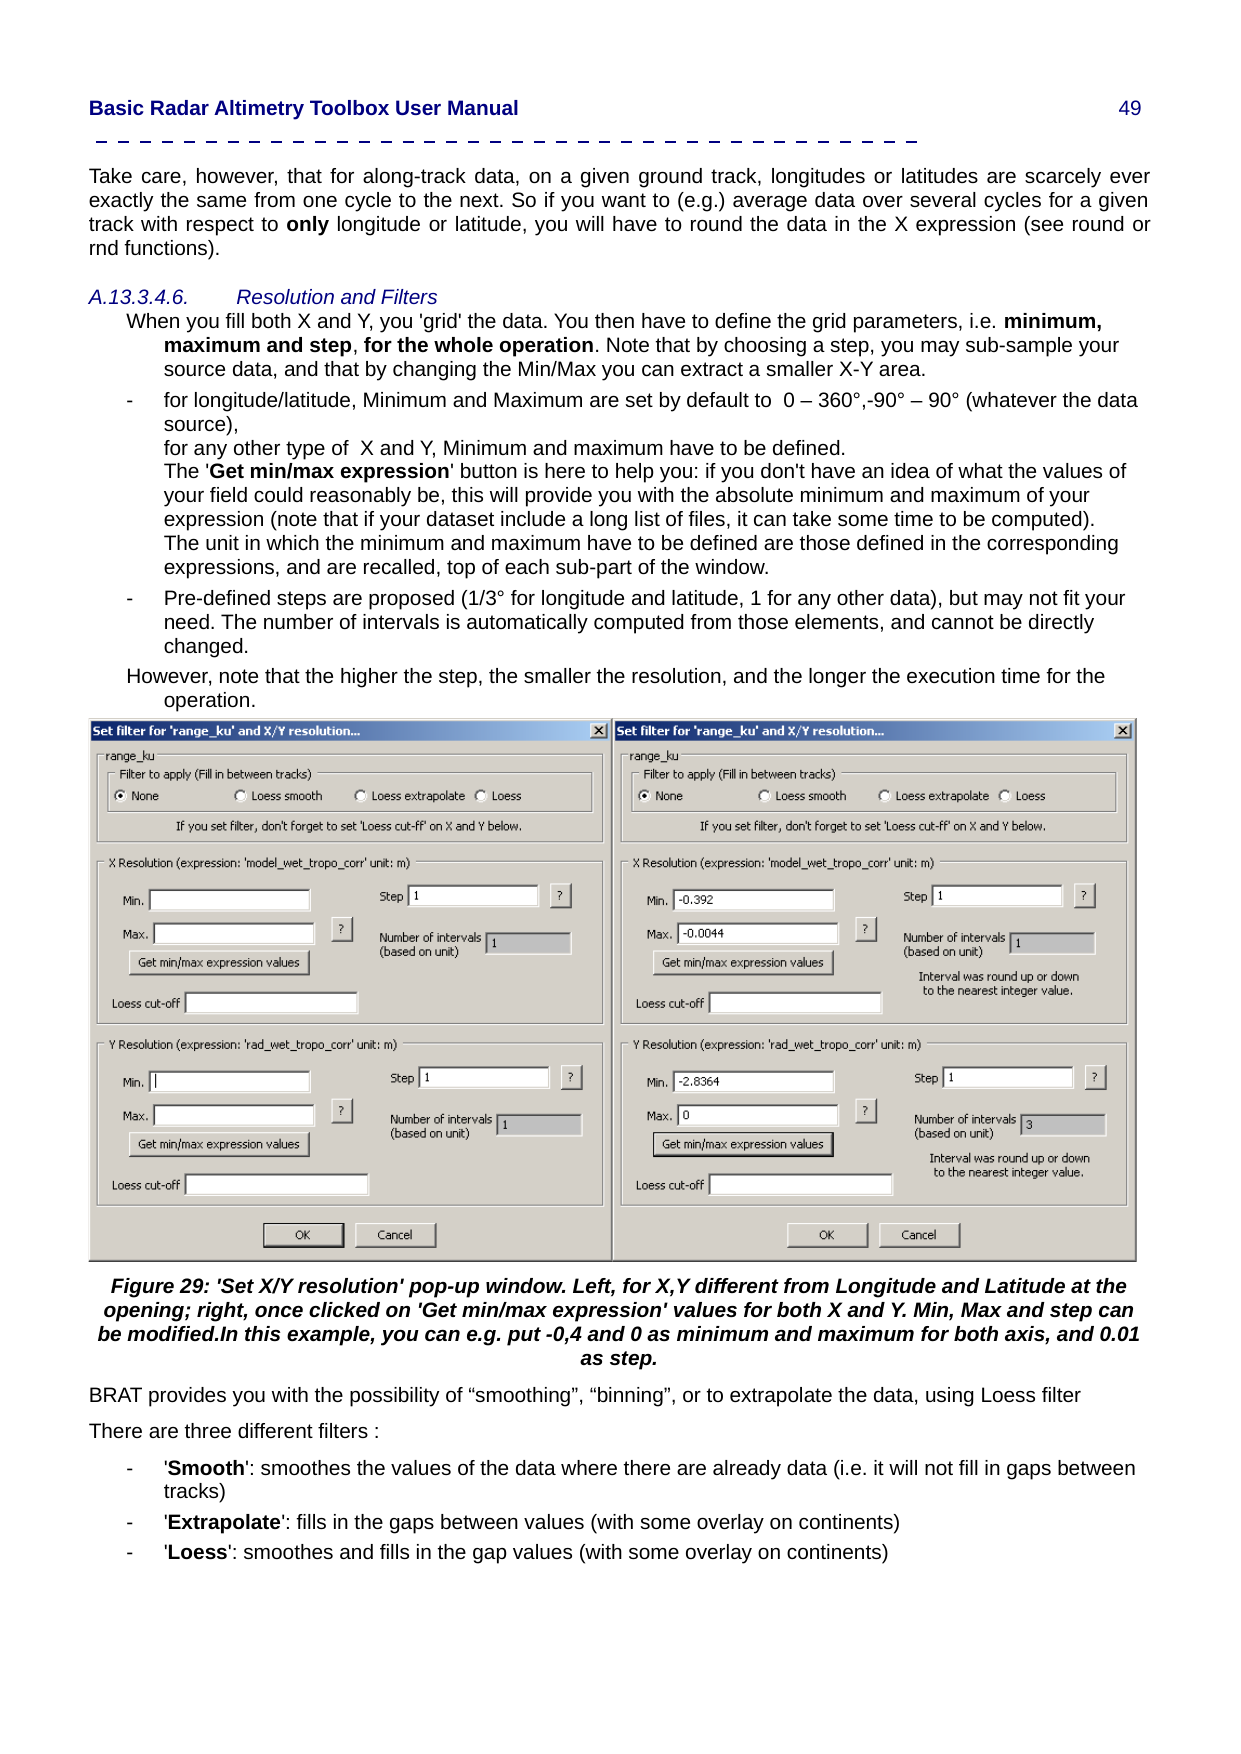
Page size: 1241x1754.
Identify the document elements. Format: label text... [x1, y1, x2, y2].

list 'Smooth': smoothes the values of the data where there are already data (i.e. it will not fill in gaps between tracks) [126, 1455, 1152, 1503]
text BRAT provides you with the possibility of “smoothing”, “binning”, or to extrapolate the data, using Loess filter [88, 1382, 1152, 1406]
list for longitude/latitude, Minimum and Maximum are set by default to 0 – 360°,-90° – 90° (whatever the data source), for any other type of X and Y, Minimum and maximum have to be defined. The 'Get min/max expression' button is here to help you: if you don't have an idea of what the values of your field could reasonably be, this will provide you with the absolute minimum and maximum of your expression (note that if your dataset include a long list of files, it can take some time to be computed). The unit in which the minimum and maximum have to be defined are those defined in the corresponding expressions, and are recalled, top of each sub-part of the window. [126, 387, 1152, 579]
list When you fill both X and Y, you 'grid' the data. You then have to define the grid parameters, i.e. minimum, maximum and step, for the whole operation. Note that by choosing a step, you may sub-sample your source data, and that by changing the Min/Max you can extract a smaller X-Y area. [126, 309, 1152, 381]
list However, note that the higher the step, the smaller the resolution, and the longer the execution time for the operation. [126, 664, 1152, 712]
list 'Loess': smoothes and fills in the gap values (with some overlay on continents) [126, 1540, 1152, 1564]
text There are three different filters : [88, 1419, 1152, 1443]
list Pre-defined steps are proposed (1/3° for longitude and latitude, 1 for any other data), but may not fit your need. The number of intervals is automatically computed from those elements, and cannot be directly changed. [126, 586, 1152, 657]
text Figure 29: 'Set X/Y resolution' pop-up window. Left, for X,Y different from Longitude and Latitude at the opening; right, once clicked on 'Get min/max expression' values for both X and Y. Min, Max and step can be modified.In this example, you can e.g. put -0,4 and 0 as minimum and maximum for both axis, and 0.01 as step. [88, 1274, 1152, 1370]
list 'Extrapolate': fills in the gaps between values (with some overlay on continents) [126, 1510, 1152, 1534]
subtitle Resolution and Filters [88, 285, 1152, 309]
text Take care, however, that for along-track data, on a given ground track, longitudes or latitudes are scarcely ever exactly the same from one cycle to the next. So if you want to (e.g.) average data over several cycles for a given track with respect to only longitude or latitude, you will have to round the data in the X expression (see round or rnd functions). [88, 164, 1152, 260]
